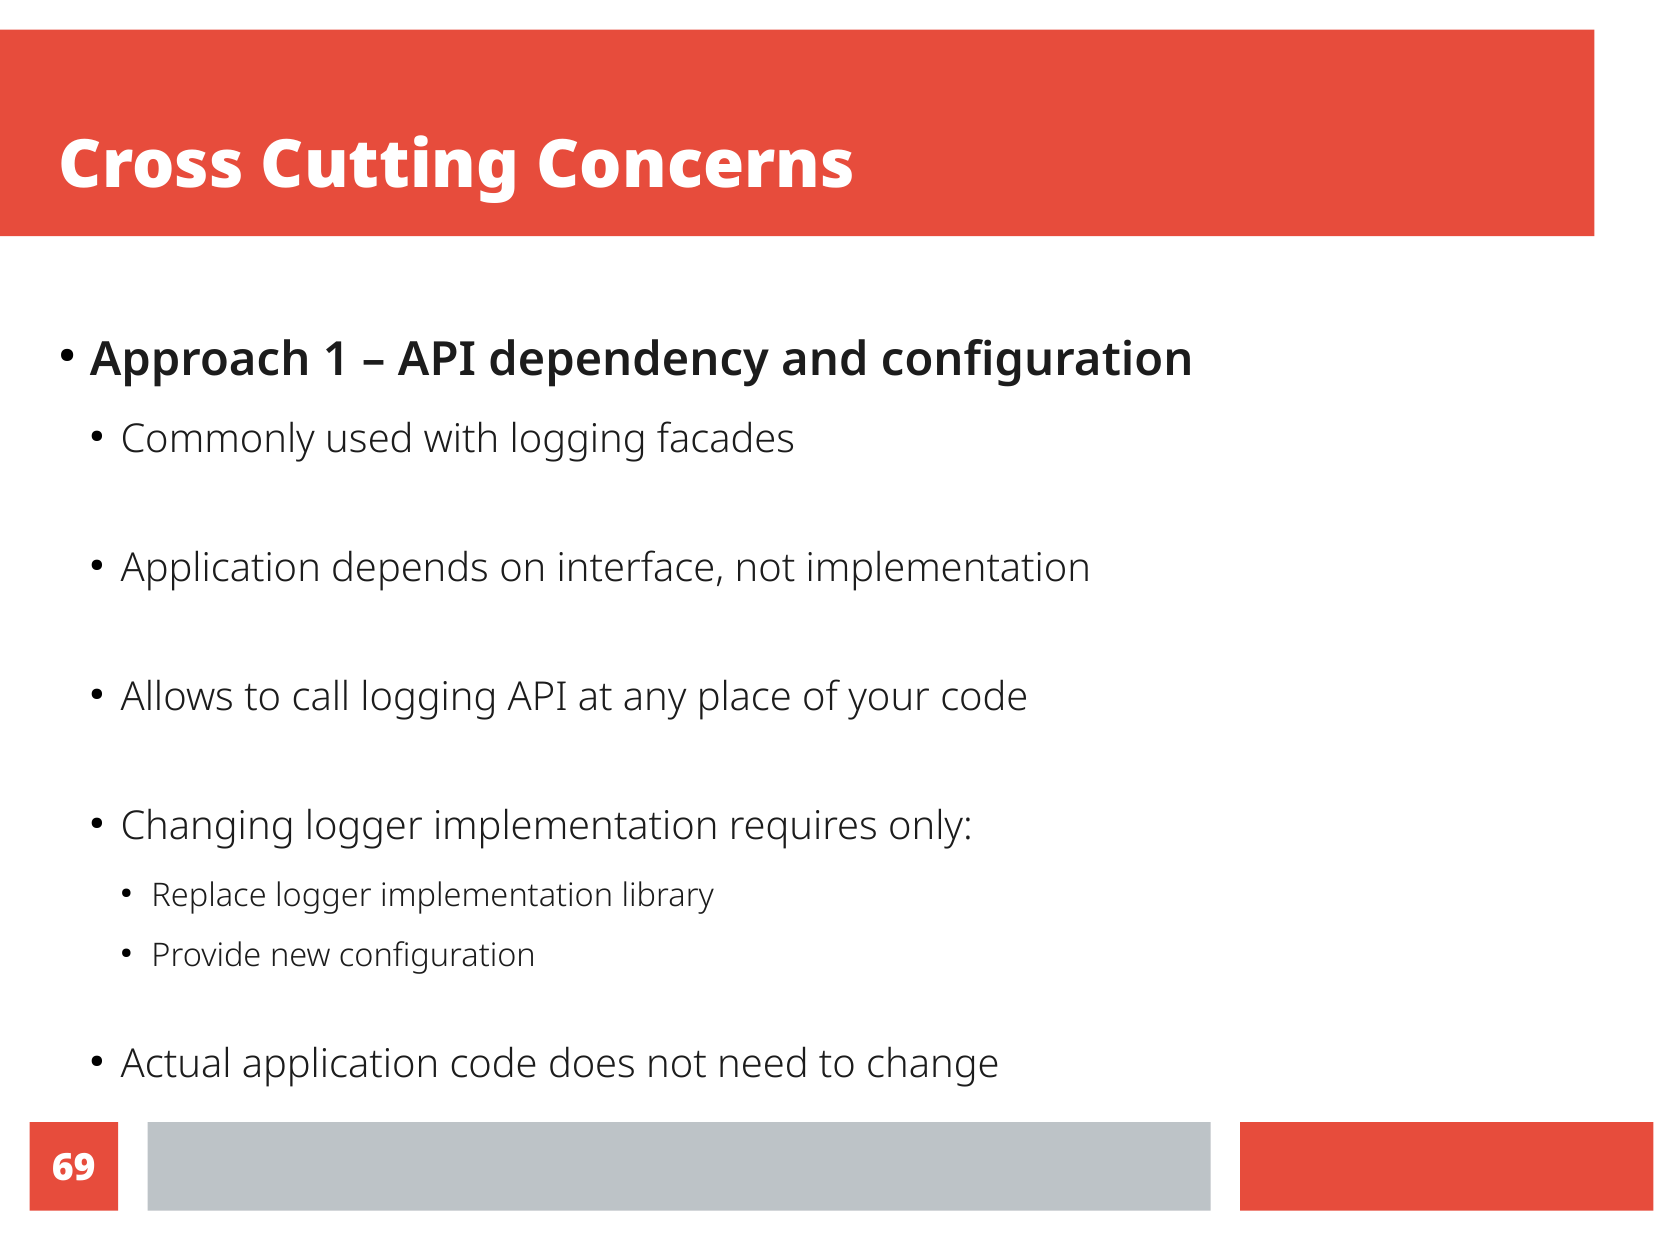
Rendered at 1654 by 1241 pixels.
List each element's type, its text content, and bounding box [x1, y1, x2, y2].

list Approach 1 – API dependency and configuration Commonly used with logging facades Application depends on interface, not implementation Allows to call logging API at any place of your code Changing logger implementation requires only: Replace logger implementation library Provide new configuration Actual application code does not need to change [59, 324, 1565, 1093]
title Cross Cutting Concerns [59, 59, 1595, 207]
